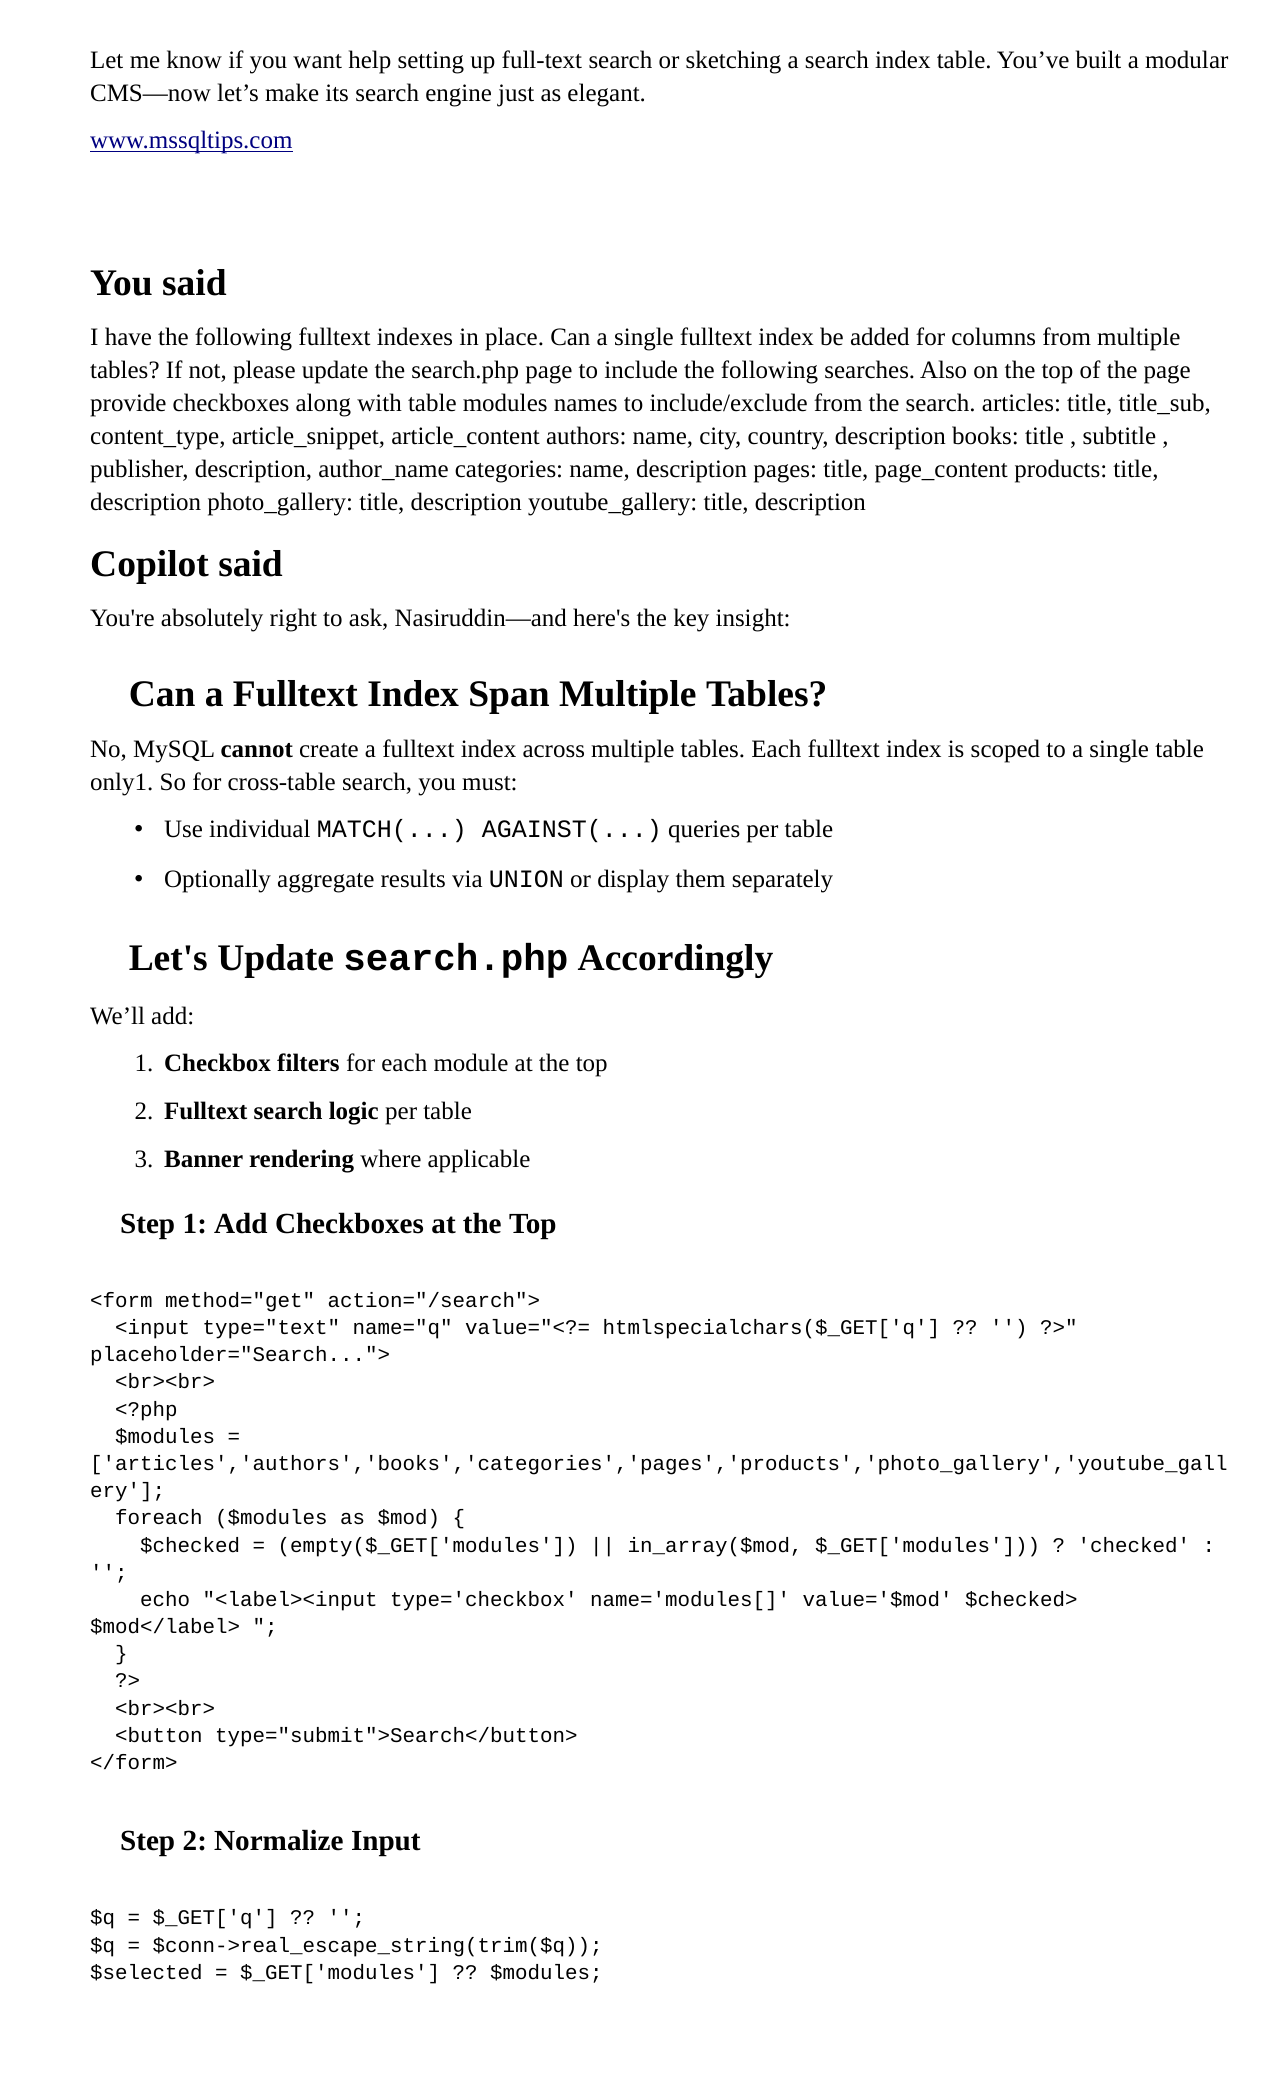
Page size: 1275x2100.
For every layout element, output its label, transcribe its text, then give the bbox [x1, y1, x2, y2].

text We’ll add: [90, 1001, 1230, 1029]
text foreach ($modules as $mod) { [90, 1507, 1230, 1531]
text echo "<label><input type='checkbox' name='modules[]' value='$mod' $checked> $mod</label> "; [90, 1589, 1230, 1640]
text ?> [90, 1671, 1230, 1694]
subtitle 🧠 Step 2: Normalize Input [90, 1823, 1230, 1857]
text No, MySQL cannot create a fulltext index across multiple tables. Each fulltext index is scoped to a single table only1. So for cross-table search, you must: [90, 734, 1230, 796]
text <?php [90, 1399, 1230, 1422]
list Fulltext search logic per table [134, 1096, 1230, 1125]
subtitle ✅ Let's Update search.php Accordingly [90, 935, 1230, 981]
text $q = $conn->real_escape_string(trim($q)); [90, 1934, 1230, 1958]
text </form> [90, 1752, 1230, 1776]
text $modules = ['articles','authors','books','categories','pages','products','photo_gallery','youtube_gallery']; [90, 1426, 1230, 1504]
text I have the following fulltext indexes in place. Can a single fulltext index be added for columns from multiple tables? If not, please update the search.php page to include the following searches. Also on the top of the page provide checkboxes along with table modules names to include/exclude from the search. articles: title, title_sub, content_type, article_snippet, article_content authors: name, city, country, description books: title , subtitle , publisher, description, author_name categories: name, description pages: title, page_content products: title, description photo_gallery: title, description youtube_gallery: title, description [90, 322, 1230, 516]
list Use individual MATCH(...) AGAINST(...) queries per table [134, 814, 1230, 845]
list Checkbox filters for each module at the top [134, 1048, 1230, 1077]
text www.mssqltips.com [90, 126, 1230, 154]
list Optionally aggregate results via UNION or display them separately [134, 864, 1230, 895]
text <button type="submit">Search</button> [90, 1725, 1230, 1748]
subtitle You said [90, 260, 1230, 303]
text $checked = (empty($_GET['modules']) || in_array($mod, $_GET['modules'])) ? 'checked' : ''; [90, 1534, 1230, 1585]
list Banner rendering where applicable [134, 1144, 1230, 1172]
subtitle Copilot said [90, 541, 1230, 584]
text Let me know if you want help setting up full-text search or sketching a search index table. You’ve built a modular CMS—now let’s make its search engine just as elegant. [90, 45, 1230, 107]
text $selected = $_GET['modules'] ?? $modules; [90, 1962, 1230, 1985]
subtitle 🧩 Step 1: Add Checkboxes at the Top [90, 1206, 1230, 1239]
text } [90, 1643, 1230, 1667]
text <input type="text" name="q" value="<?= htmlspecialchars($_GET['q'] ?? '') ?>" placeholder="Search..."> [90, 1317, 1230, 1368]
text You're absolutely right to ask, Nasiruddin—and here's the key insight: [90, 603, 1230, 632]
text <br><br> [90, 1371, 1230, 1395]
text $q = $_GET['q'] ?? ''; [90, 1907, 1230, 1931]
text <form method="get" action="/search"> [90, 1290, 1230, 1313]
subtitle ❌ Can a Fulltext Index Span Multiple Tables? [90, 672, 1230, 715]
text <br><br> [90, 1698, 1230, 1721]
